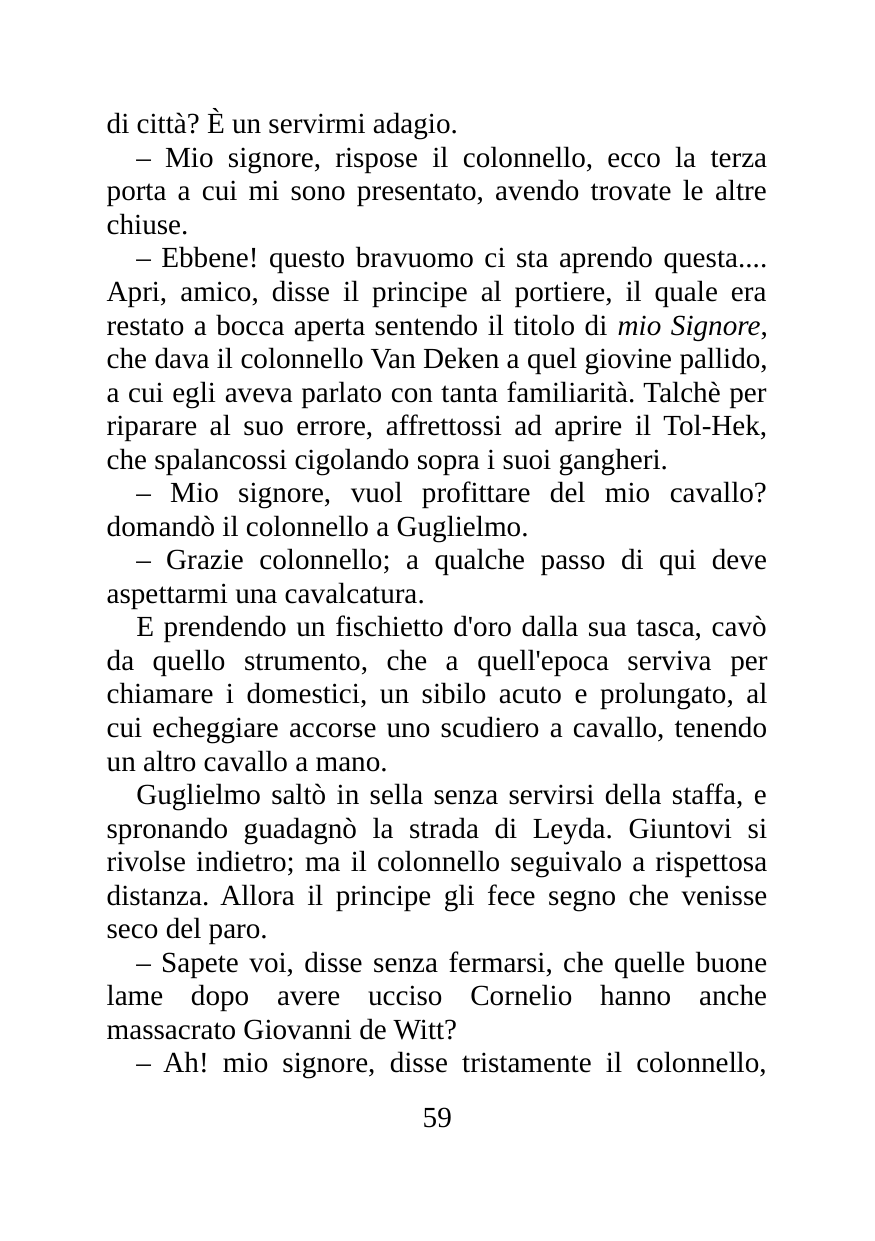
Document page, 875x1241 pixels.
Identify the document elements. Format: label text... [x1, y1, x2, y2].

text ‒ Mio signore, vuol profittare del mio cavallo? domandò il colonnello a Guglielmo. [106, 475, 768, 542]
text Guglielmo saltò in sella senza servirsi della staffa, e spronando guadagnò la strada di Leyda. Giuntovi si rivolse indietro; ma il colonnello seguivalo a rispettosa distanza. Allora il principe gli fece segno che venisse seco del paro. [106, 777, 768, 945]
text ‒ Mio signore, rispose il colonnello, ecco la terza porta a cui mi sono presentato, avendo trovate le altre chiuse. [106, 140, 768, 241]
text ‒ Ebbene! questo bravuomo ci sta aprendo questa.... Apri, amico, disse il principe al portiere, il quale era restato a bocca aperta sentendo il titolo di mio Signore, che dava il colonnello Van Deken a quel giovine pallido, a cui egli aveva parlato con tanta familiarità. Talchè per riparare al suo errore, affrettossi ad aprire il Tol-Hek, che spalancossi cigolando sopra i suoi gangheri. [106, 241, 768, 475]
text di città? È un servirmi adagio. [106, 106, 768, 140]
text E prendendo un fischietto d'oro dalla sua tasca, cavò da quello strumento, che a quell'epoca serviva per chiamare i domestici, un sibilo acuto e prolungato, al cui echeggiare accorse uno scudiero a cavallo, tenendo un altro cavallo a mano. [106, 609, 768, 777]
text ‒ Ah! mio signore, disse tristamente il colonnello, [106, 1046, 768, 1079]
text ‒ Sapete voi, disse senza fermarsi, che quelle buone lame dopo avere ucciso Cornelio hanno anche massacrato Giovanni de Witt? [106, 945, 768, 1046]
text ‒ Grazie colonnello; a qualche passo di qui deve aspettarmi una cavalcatura. [106, 542, 768, 609]
